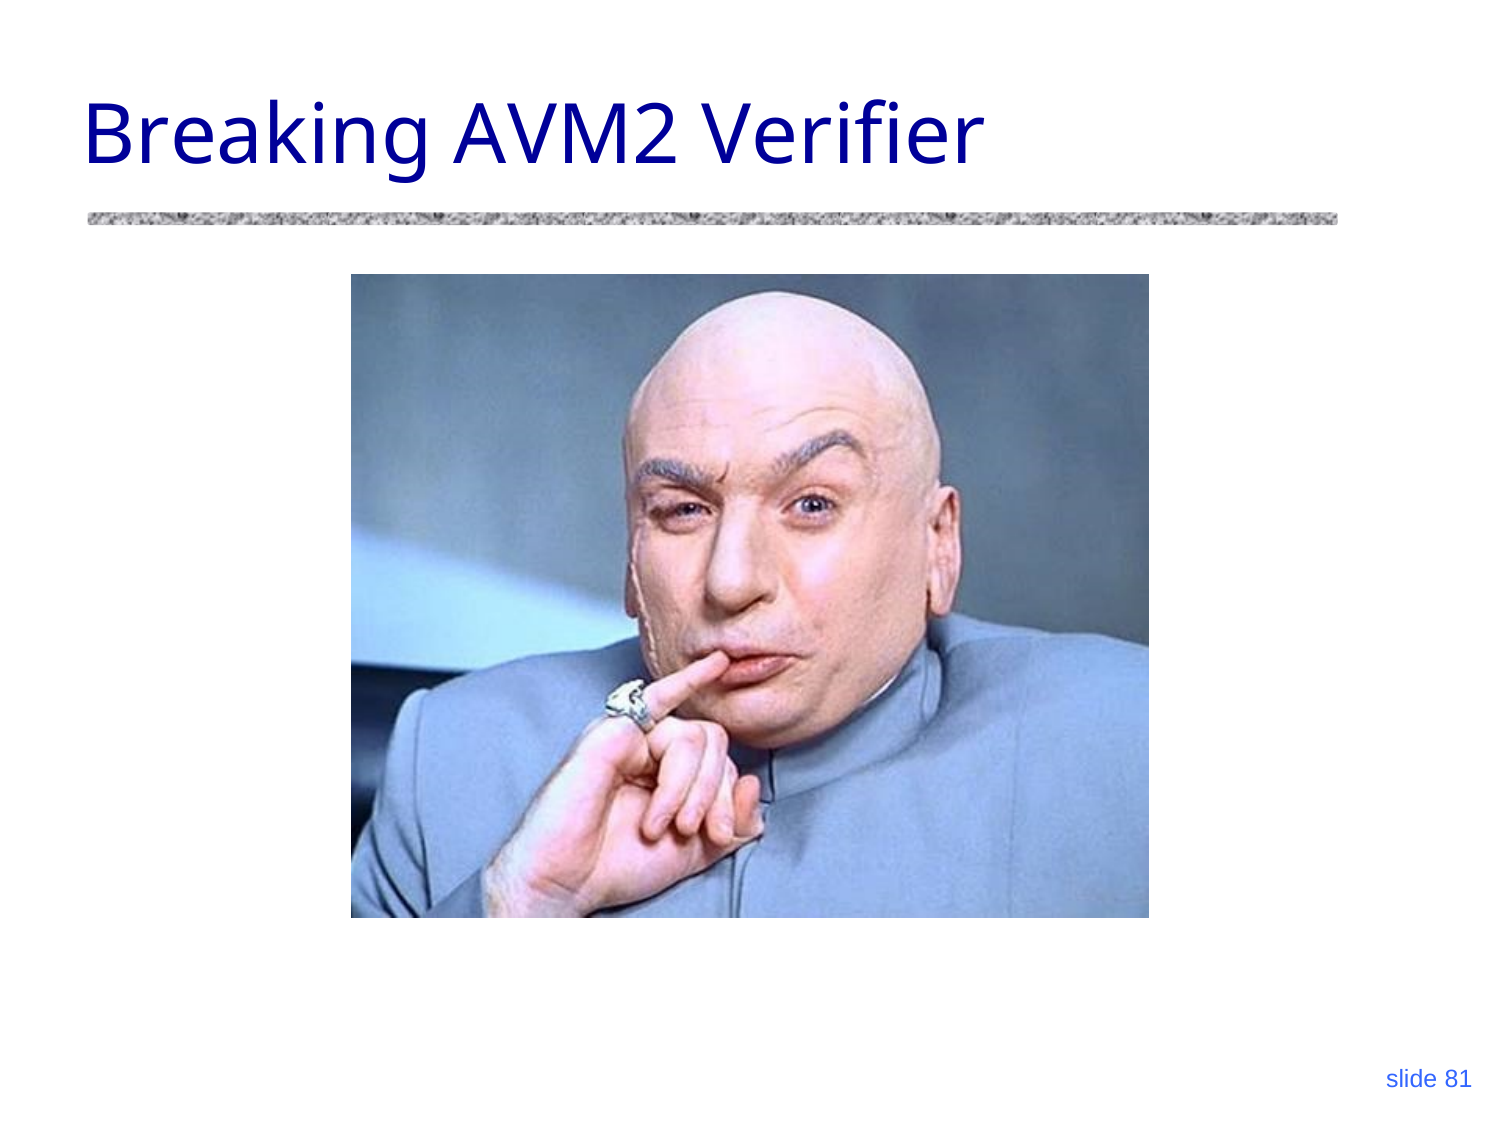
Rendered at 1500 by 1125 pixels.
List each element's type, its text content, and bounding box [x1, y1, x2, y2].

picture [87, 212, 1338, 226]
text_box slide <number> [1174, 1025, 1488, 1101]
picture [351, 274, 1149, 918]
title Breaking AVM2 Verifier [66, 37, 1425, 188]
